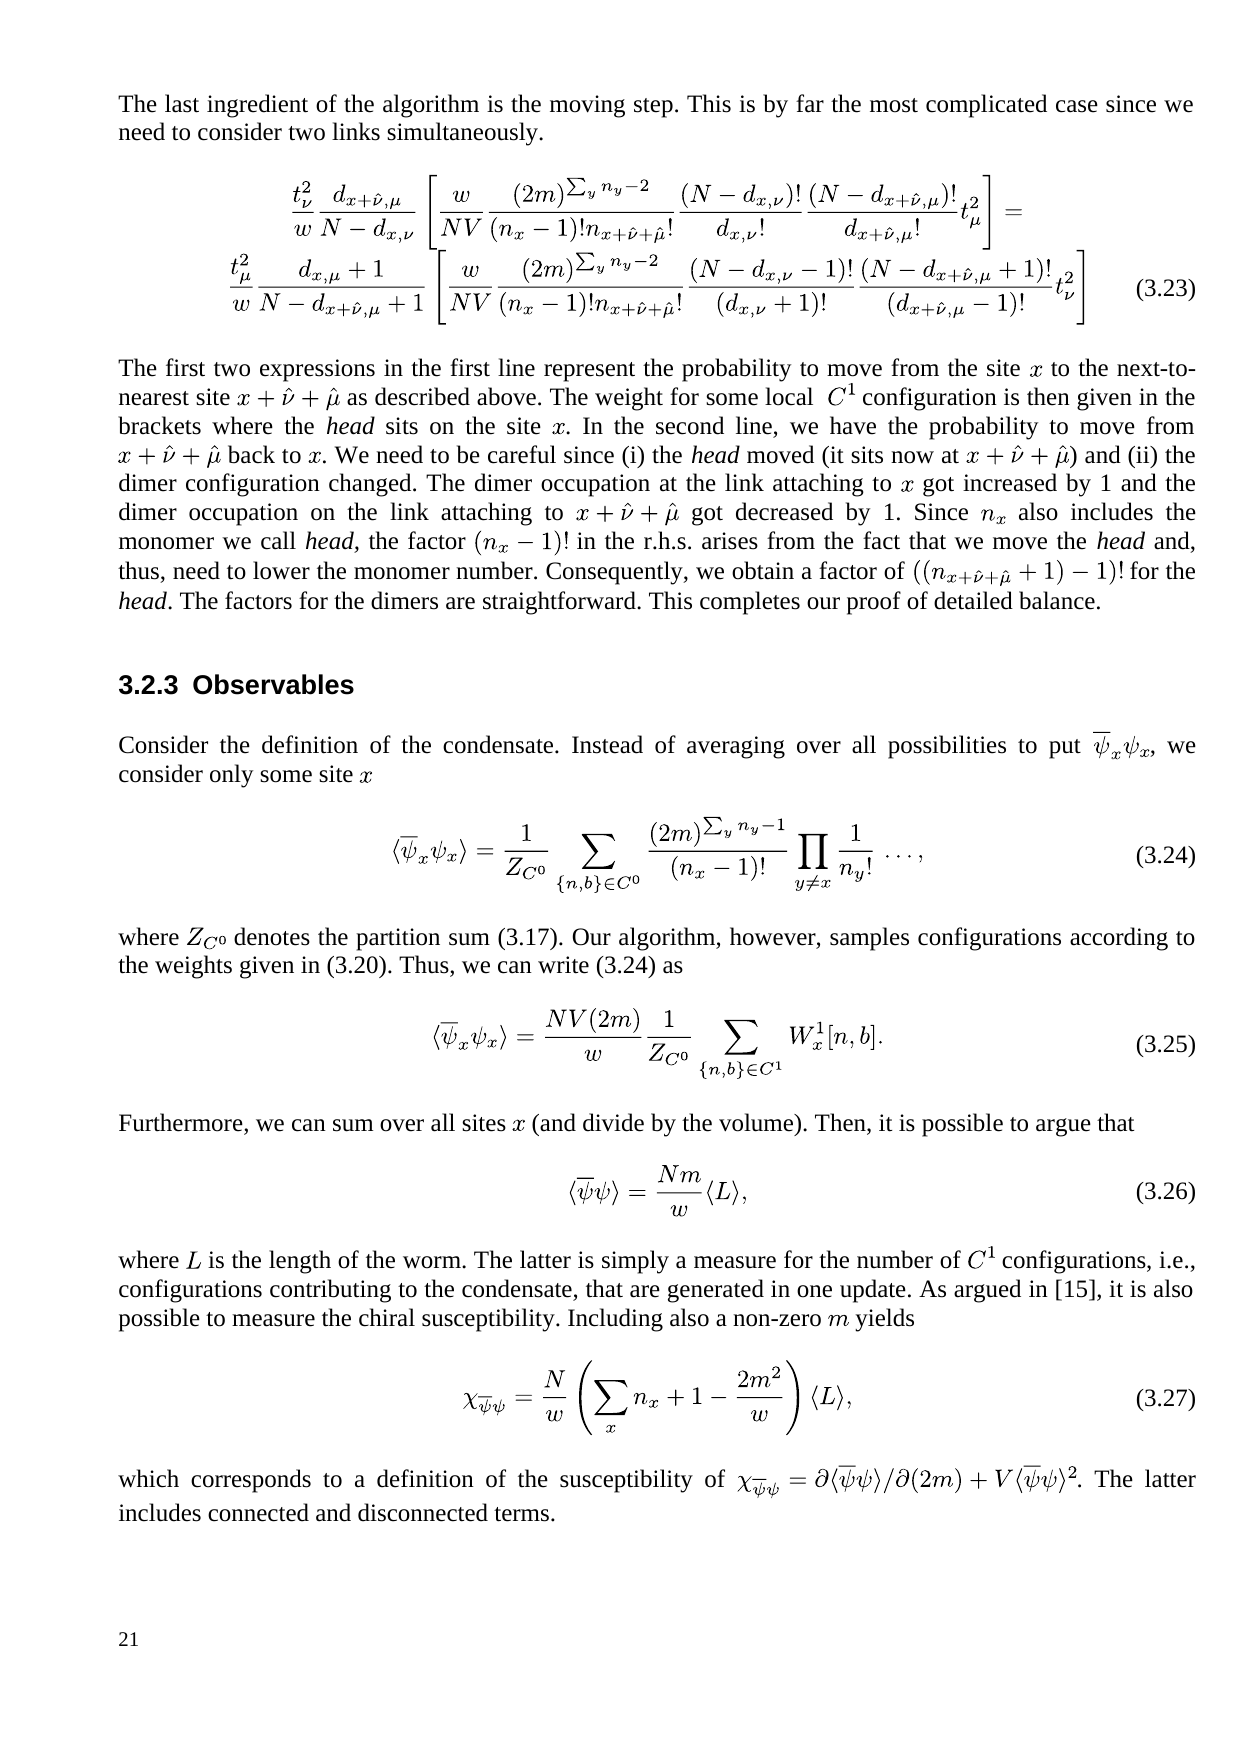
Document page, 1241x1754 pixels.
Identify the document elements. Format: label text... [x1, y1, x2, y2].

text [118, 1008, 703, 1079]
text which corresponds to a definition of the susceptibility of . The latter includes connected and disconnected terms. [118, 1464, 1196, 1527]
text [118, 817, 703, 893]
text where is the length of the worm. The latter is simply a measure for the number of configurations, i.e., configurations contributing to the condensate, that are generated in one update. As argued in [15], it is also possible to measure the chiral susceptibility. Including also a non-zero yields [118, 1245, 1196, 1332]
text [118, 1360, 590, 1435]
text [118, 1165, 674, 1217]
text (3.25) [635, 1008, 1196, 1079]
text The last ingredient of the algorithm is the moving step. This is by far the most complicated case since we need to consider two links simultaneously. [118, 89, 1196, 146]
text The first two expressions in the first line represent the probability to move from the site to the next-to-nearest site as described above. The weight for some local configuration is then given in the brackets where the head sits on the site . In the second line, we have the probability to move from back to . We need to be careful since (i) the head moved (it sits now at ) and (ii) the dimer configuration changed. The dimer occupation at the link attaching to got increased by 1 and the dimer occupation on the link attaching to got decreased by 1. Since also includes the monomer we call head, the factor in the r.h.s. arises from the fact that we move the head and, thus, need to lower the monomer number. Consequently, we obtain a factor of for the head. The factors for the dimers are straightforward. This completes our proof of detailed balance. [118, 353, 1196, 615]
text (3.27) [788, 1360, 1196, 1435]
text (3.26) [679, 1165, 1196, 1217]
text (3.24) [598, 817, 1196, 893]
text (3.23) [1085, 250, 1196, 325]
subtitle Observables [118, 669, 1196, 700]
text where denotes the partition sum (3.17). Our algorithm, however, samples configurations according to the weights given in (3.20). Thus, we can write (3.24) as [118, 922, 1196, 979]
text Consider the definition of the condensate. Instead of averaging over all possibilities to put , we consider only some site [118, 730, 1196, 788]
text [118, 250, 438, 325]
text Furthermore, we can sum over all sites (and divide by the volume). Then, it is possible to argue that [118, 1108, 1196, 1136]
